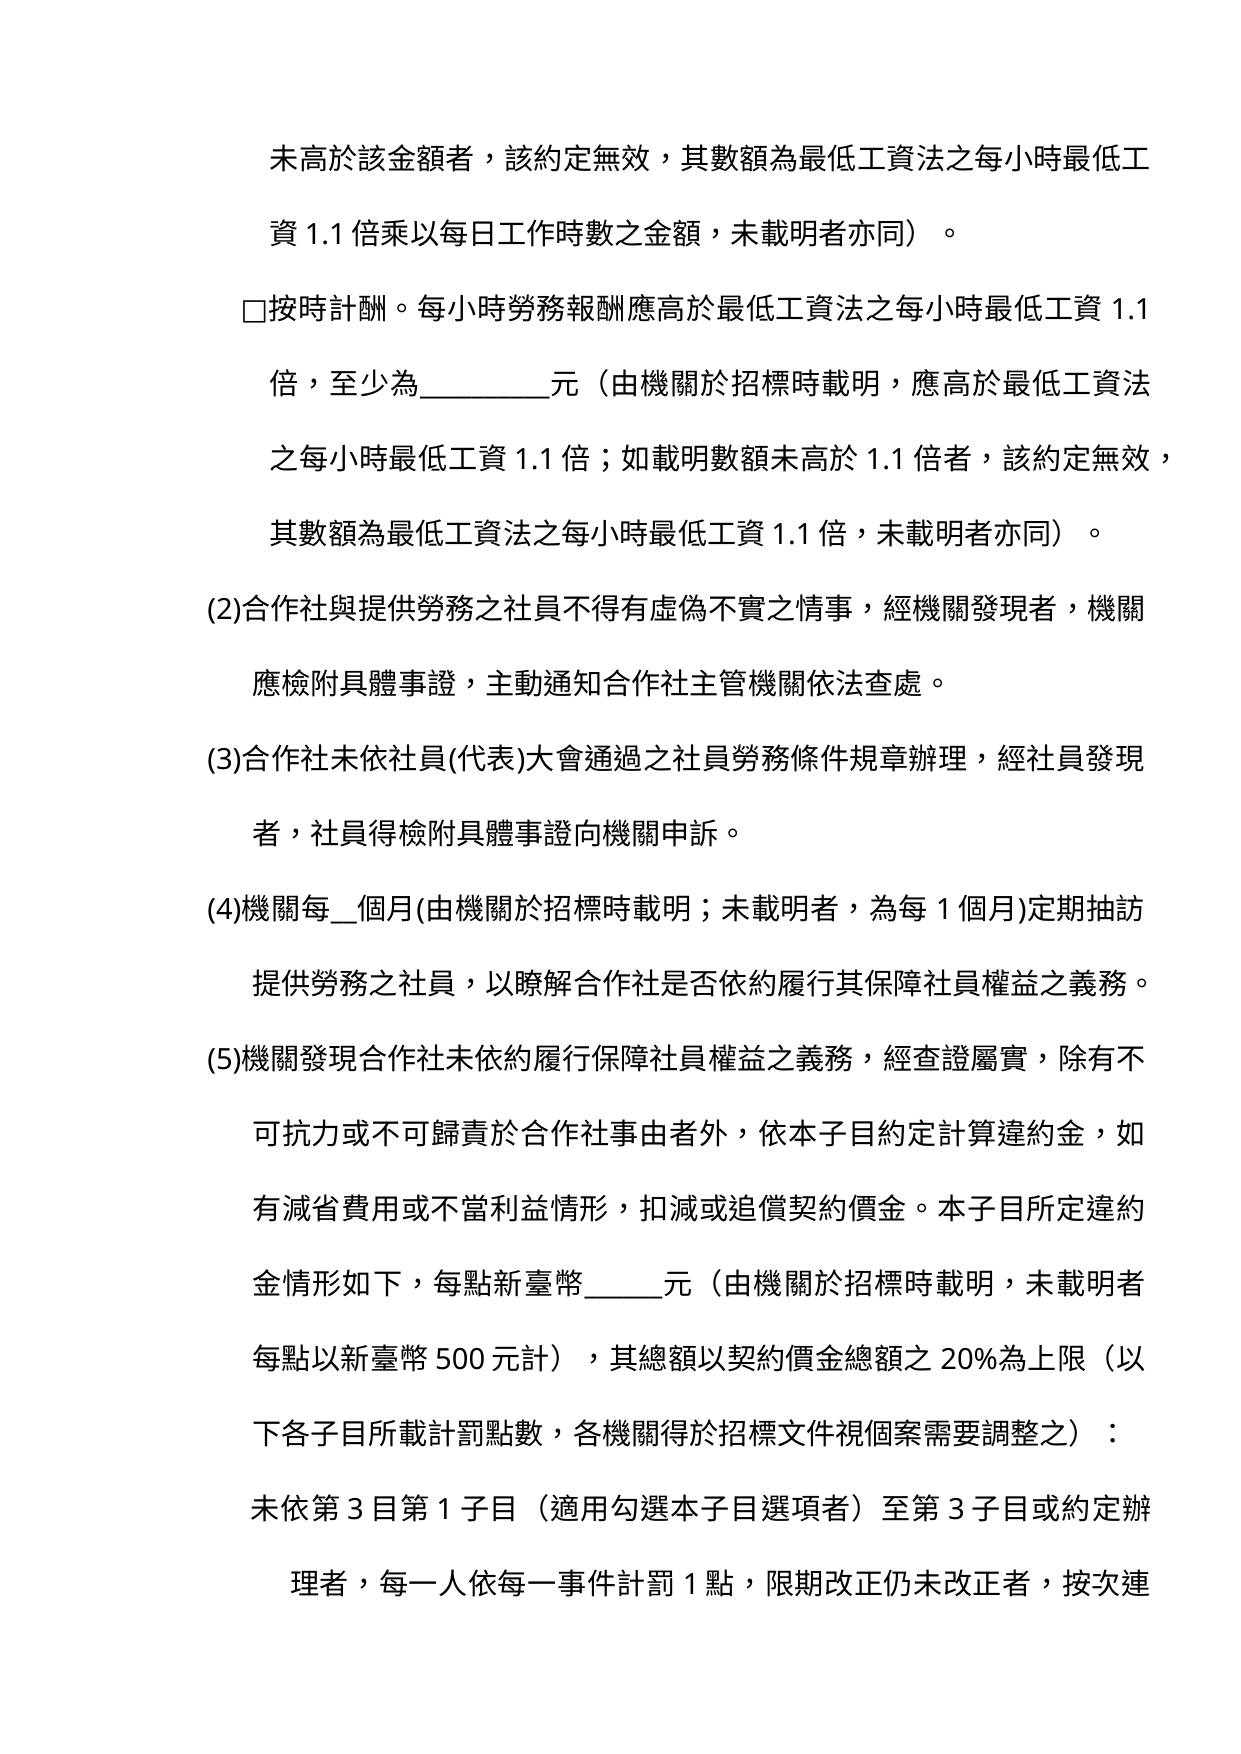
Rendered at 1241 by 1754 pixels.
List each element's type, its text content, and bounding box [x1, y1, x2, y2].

text (5)機關發現合作社未依約履行保障社員權益之義務，經查證屬實，除有不可抗力或不可歸責於合作社事由者外，依本子目約定計算違約金，如有減省費用或不當利益情形，扣減或追償契約價金。本子目所定違約金情形如下，每點新臺幣______元（由機關於招標時載明，未載明者每點以新臺幣500元計），其總額以契約價金總額之20%為上限（以下各子目所載計罰點數，各機關得於招標文件視個案需要調整之）： [207, 1019, 1146, 1469]
text (4)機關每__個月(由機關於招標時載明；未載明者，為每1個月)定期抽訪提供勞務之社員，以瞭解合作社是否依約履行其保障社員權益之義務。 [207, 869, 1146, 1019]
text (3)合作社未依社員(代表)大會通過之社員勞務條件規章辦理，經社員發現者，社員得檢附具體事證向機關申訴。 [207, 719, 1146, 869]
text □按時計酬。每小時勞務報酬應高於最低工資法之每小時最低工資1.1倍，至少為__________元（由機關於招標時載明，應高於最低工資法之每小時最低工資1.1倍；如載明數額未高於1.1倍者，該約定無效，其數額為最低工資法之每小時最低工資1.1倍，未載明者亦同）。 [240, 269, 1152, 569]
text 未高於該金額者，該約定無效，其數額為最低工資法之每小時最低工資1.1倍乘以每日工作時數之金額，未載明者亦同）。 [240, 119, 1152, 269]
text (2)合作社與提供勞務之社員不得有虛偽不實之情事，經機關發現者，機關應檢附具體事證，主動通知合作社主管機關依法查處。 [207, 569, 1146, 719]
text 未依第3目第1子目（適用勾選本子目選項者）至第3子目或約定辦理者，每一人依每一事件計罰1點，限期改正仍未改正者，按次連 [251, 1469, 1152, 1619]
